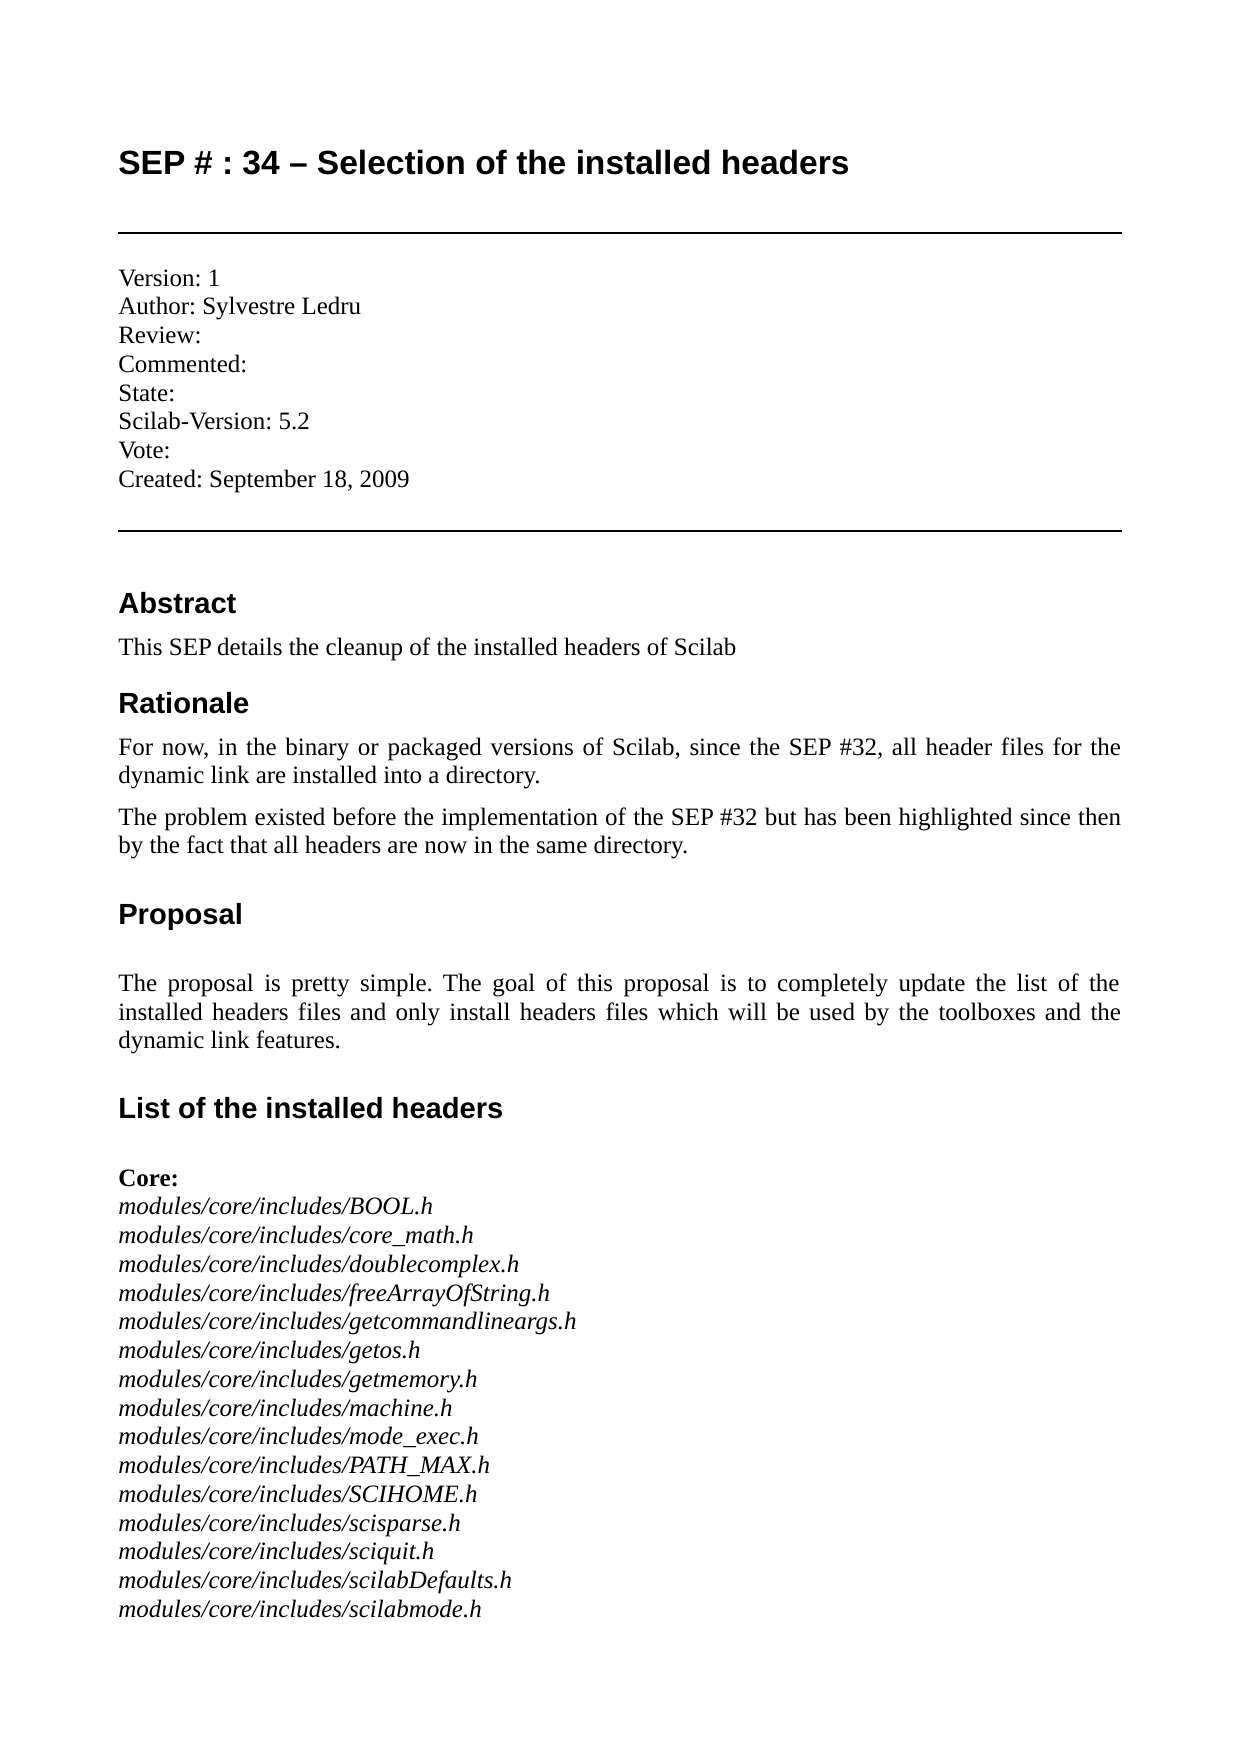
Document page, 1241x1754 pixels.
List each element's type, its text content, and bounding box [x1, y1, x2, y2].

text For now, in the binary or packaged versions of Scilab, since the SEP #32, all header files for the dynamic link are installed into a directory. [118, 732, 1122, 789]
text Author: Sylvestre Ledru [118, 291, 1122, 320]
text Commented: [118, 349, 1122, 378]
subtitle Rationale [118, 686, 1122, 719]
subtitle List of the installed headers [118, 1092, 1122, 1125]
text Version: 1 [118, 263, 1122, 291]
text State: [118, 378, 1122, 406]
subtitle Abstract [118, 586, 1122, 619]
text Review: [118, 320, 1122, 349]
text The problem existed before the implementation of the SEP #32 but has been highlighted since then by the fact that all headers are now in the same directory. [118, 802, 1122, 859]
text This SEP details the cleanup of the installed headers of Scilab [118, 632, 1122, 661]
subtitle SEP # : 34 – Selection of the installed headers [118, 143, 1122, 182]
text Vote: [118, 435, 1122, 464]
text The proposal is pretty simple. The goal of this proposal is to completely update the list of the installed headers files and only install headers files which will be used by the toolboxes and the dynamic link features. [118, 968, 1122, 1054]
text Created: September 18, 2009 [118, 464, 1122, 493]
subtitle Proposal [118, 897, 1122, 930]
text Core: modules/core/includes/BOOL.h modules/core/includes/core_math.h modules/core/includes/doublecomplex.h modules/core/includes/freeArrayOfString.h modules/core/includes/getcommandlineargs.h modules/core/includes/getos.h modules/core/includes/getmemory.h modules/core/includes/machine.h modules/core/includes/mode_exec.h modules/core/includes/PATH_MAX.h modules/core/includes/SCIHOME.h modules/core/includes/scisparse.h modules/core/includes/sciquit.h modules/core/includes/scilabDefaults.h modules/core/includes/scilabmode.h [118, 1163, 1122, 1623]
text Scilab-Version: 5.2 [118, 406, 1122, 435]
